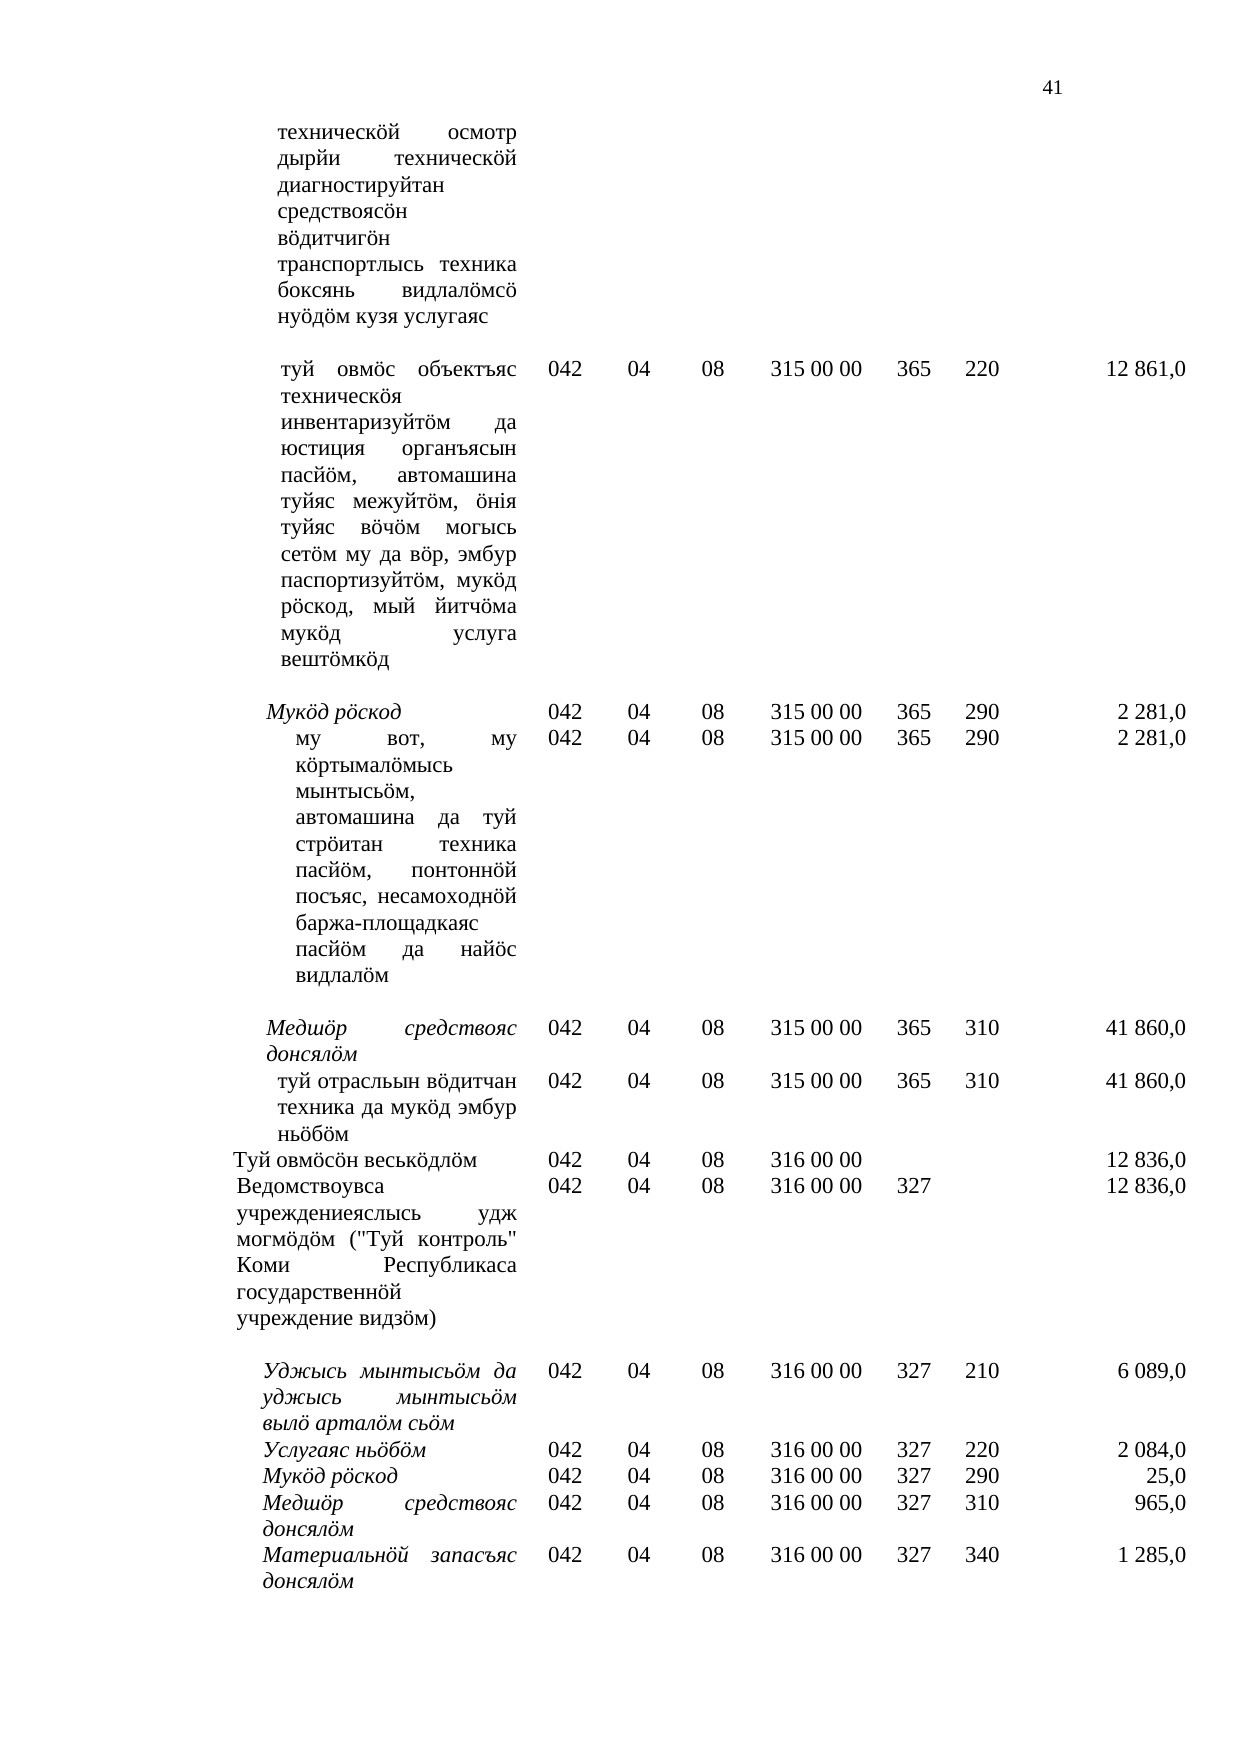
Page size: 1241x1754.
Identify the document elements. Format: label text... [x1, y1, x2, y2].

table_cell 04 [602, 1172, 676, 1357]
table_cell 327 [883, 1436, 945, 1462]
table_cell 04 [602, 1436, 676, 1462]
table_cell 316 00 00 [750, 1357, 882, 1436]
table_cell 1 285,0 [1019, 1541, 1197, 1594]
table_cell 2 281,0 [1019, 724, 1197, 1014]
table_cell [1197, 1146, 1240, 1172]
table_cell 220 [945, 1436, 1019, 1462]
table_cell 04 [602, 1357, 676, 1436]
table_cell 04 [602, 1067, 676, 1146]
table_cell 965,0 [1019, 1489, 1197, 1541]
table_cell 042 [528, 1067, 602, 1146]
table_cell 04 [602, 1462, 676, 1488]
table_cell 042 [528, 1172, 602, 1357]
table_cell 41 860,0 [1019, 1014, 1197, 1067]
table_cell Ведомствоувса учреждениеяслысь удж могмöдöм ("Туй контроль" Коми Республикаса государственнöй учреждение видзöм) [222, 1172, 528, 1357]
table_cell [1197, 1067, 1240, 1146]
table_cell 042 [528, 1541, 602, 1594]
table_cell 290 [945, 724, 1019, 1014]
table_cell Медшöр средствояс донсялöм [222, 1489, 528, 1541]
table_cell 04 [602, 698, 676, 724]
table_cell 042 [528, 698, 602, 724]
table_cell 340 [945, 1541, 1019, 1594]
table_cell 04 [602, 1489, 676, 1541]
table_cell 316 00 00 [750, 1462, 882, 1488]
table_cell 316 00 00 [750, 1541, 882, 1594]
table_cell 04 [602, 1014, 676, 1067]
table_cell [528, 118, 602, 355]
table_cell 04 [602, 355, 676, 698]
table_cell 08 [676, 1146, 750, 1172]
table_cell техническöй осмотр дырйи техническöй диагностируйтан средствоясöн вöдитчигöн транспортлысь техника боксянь видлалöмсö нуöдöм кузя услугаяс [222, 118, 528, 355]
table_cell 08 [676, 698, 750, 724]
table_cell 042 [528, 724, 602, 1014]
table_cell 08 [676, 1014, 750, 1067]
table_cell 365 [883, 1067, 945, 1146]
table_cell [1197, 118, 1240, 355]
table_cell 327 [883, 1172, 945, 1357]
table_cell 365 [883, 724, 945, 1014]
table_cell 327 [883, 1357, 945, 1436]
table_cell Туй овмöсöн веськöдлöм [222, 1146, 528, 1172]
table_cell [1197, 698, 1240, 724]
table_cell 290 [945, 1462, 1019, 1488]
table_cell [676, 118, 750, 355]
table_cell 042 [528, 1014, 602, 1067]
table_cell 220 [945, 355, 1019, 698]
table_cell Мукöд рöскод [222, 1462, 528, 1488]
table_cell 08 [676, 1436, 750, 1462]
table_cell 042 [528, 1357, 602, 1436]
table_cell 12 861,0 [1019, 355, 1197, 698]
table_cell [945, 1172, 1019, 1357]
table_cell 04 [602, 724, 676, 1014]
table_cell Материальнöй запасъяс донсялöм [222, 1541, 528, 1594]
table_cell туй овмöс объектъяс техническöя инвентаризуйтöм да юстиция органъясын пасйöм, автомашина туйяс межуйтöм, öнiя туйяс вöчöм могысь сетöм му да вöр, эмбур паспортизуйтöм, мукöд рöскод, мый йитчöма мукöд услуга вештöмкöд [222, 355, 528, 698]
table_cell 316 00 00 [750, 1436, 882, 1462]
table_cell 327 [883, 1541, 945, 1594]
table_cell 310 [945, 1067, 1019, 1146]
table_cell 316 00 00 [750, 1146, 882, 1172]
table_cell 04 [602, 1541, 676, 1594]
table_cell 12 836,0 [1019, 1172, 1197, 1357]
table_cell [1197, 1436, 1240, 1462]
table_cell 08 [676, 1462, 750, 1488]
table_cell 042 [528, 1489, 602, 1541]
table_cell [1197, 1462, 1240, 1488]
table_cell 042 [528, 1146, 602, 1172]
table_cell [1197, 1541, 1240, 1594]
table_cell 08 [676, 1489, 750, 1541]
table_cell 08 [676, 355, 750, 698]
table_cell 315 00 00 [750, 1067, 882, 1146]
table_cell 04 [602, 1146, 676, 1172]
table_cell 41 860,0 [1019, 1067, 1197, 1146]
table_cell 365 [883, 355, 945, 698]
table_cell 315 00 00 [750, 1014, 882, 1067]
table_cell [602, 118, 676, 355]
table_cell 316 00 00 [750, 1489, 882, 1541]
table_cell Медшöр средствояс донсялöм [222, 1014, 528, 1067]
table_cell 310 [945, 1014, 1019, 1067]
table_cell 08 [676, 724, 750, 1014]
table_cell Мукöд рöскод [222, 698, 528, 724]
table_cell 290 [945, 698, 1019, 724]
table_cell [1197, 724, 1240, 1014]
table_cell 08 [676, 1067, 750, 1146]
table_cell 25,0 [1019, 1462, 1197, 1488]
table_cell [1197, 1489, 1240, 1541]
table_cell 310 [945, 1489, 1019, 1541]
table_cell [1197, 355, 1240, 698]
table_cell 327 [883, 1462, 945, 1488]
table_cell Уджысь мынтысьöм да уджысь мынтысьöм вылö арталöм сьöм [222, 1357, 528, 1436]
table_cell 365 [883, 698, 945, 724]
table_cell 2 281,0 [1019, 698, 1197, 724]
table_cell [1197, 1014, 1240, 1067]
table_cell [1197, 1357, 1240, 1436]
table_cell 315 00 00 [750, 724, 882, 1014]
table_cell 08 [676, 1357, 750, 1436]
table_cell [1197, 1172, 1240, 1357]
table_cell [883, 1146, 945, 1172]
table_cell [945, 118, 1019, 355]
table_cell 210 [945, 1357, 1019, 1436]
table_cell 042 [528, 355, 602, 698]
table_cell 12 836,0 [1019, 1146, 1197, 1172]
table_cell 042 [528, 1462, 602, 1488]
table_cell 6 089,0 [1019, 1357, 1197, 1436]
table_cell 365 [883, 1014, 945, 1067]
table_cell 315 00 00 [750, 698, 882, 724]
table_cell 08 [676, 1172, 750, 1357]
table_cell 2 084,0 [1019, 1436, 1197, 1462]
table_cell [1019, 118, 1197, 355]
table_cell [883, 118, 945, 355]
table_cell [750, 118, 882, 355]
table_cell 316 00 00 [750, 1172, 882, 1357]
table_cell 08 [676, 1541, 750, 1594]
table_cell 327 [883, 1489, 945, 1541]
table_cell [945, 1146, 1019, 1172]
table_cell му вот, му кöртымалöмысь мынтысьöм, автомашина да туй стрöитан техника пасйöм, понтоннöй посъяс, несамоходнöй баржа-площадкаяс пасйöм да найöс видлалöм [222, 724, 528, 1014]
table_cell туй отрасльын вöдитчан техника да мукöд эмбур ньöбöм [222, 1067, 528, 1146]
table_cell 315 00 00 [750, 355, 882, 698]
table_cell 042 [528, 1436, 602, 1462]
table_cell Услугаяс ньöбöм [222, 1436, 528, 1462]
